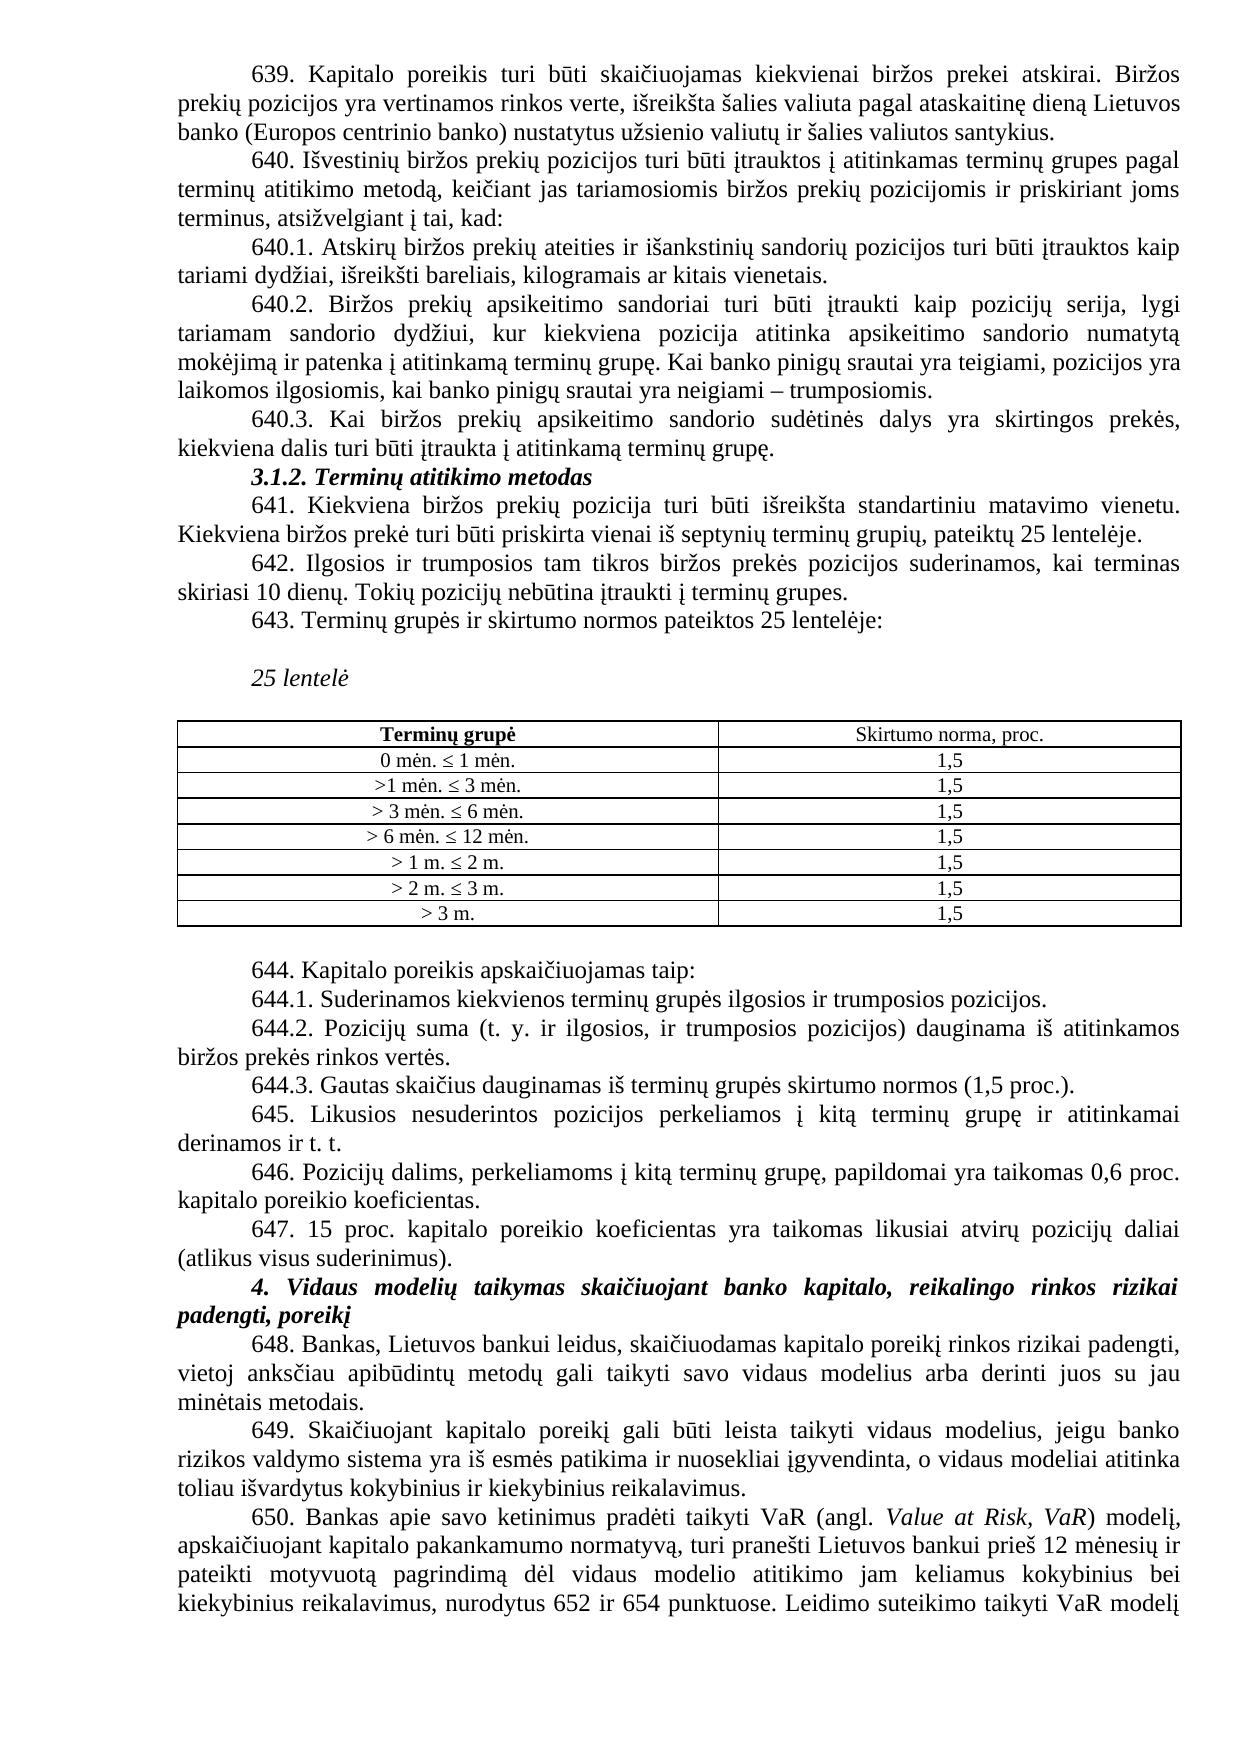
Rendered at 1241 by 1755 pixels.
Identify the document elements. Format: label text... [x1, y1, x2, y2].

text 644.1. Suderinamos kiekvienos terminų grupės ilgosios ir trumposios pozicijos. [177, 984, 1181, 1013]
text 640.3. Kai biržos prekių apsikeitimo sandorio sudėtinės dalys yra skirtingos prekės, kiekviena dalis turi būti įtraukta į atitinkamą terminų grupę. [177, 404, 1181, 462]
text 641. Kiekviena biržos prekių pozicija turi būti išreikšta standartiniu matavimo vienetu. Kiekviena biržos prekė turi būti priskirta vienai iš septynių terminų grupių, pateiktų 25 lentelėje. [177, 490, 1181, 548]
text 639. Kapitalo poreikis turi būti skaičiuojamas kiekvienai biržos prekei atskirai. Biržos prekių pozicijos yra vertinamos rinkos verte, išreikšta šalies valiuta pagal ataskaitinę dieną Lietuvos banko (Europos centrinio banko) nustatytus užsienio valiutų ir šalies valiutos santykius. [177, 59, 1181, 145]
text 640.1. Atskirų biržos prekių ateities ir išankstinių sandorių pozicijos turi būti įtrauktos kaip tariami dydžiai, išreikšti bareliais, kilogramais ar kitais vienetais. [177, 232, 1181, 289]
text 644. Kapitalo poreikis apskaičiuojamas taip: [177, 956, 1181, 984]
text 3.1.2. Terminų atitikimo metodas [177, 462, 1181, 490]
text 649. Skaičiuojant kapitalo poreikį gali būti leista taikyti vidaus modelius, jeigu banko rizikos valdymo sistema yra iš esmės patikima ir nuosekliai įgyvendinta, o vidaus modeliai atitinka toliau išvardytus kokybinius ir kiekybinius reikalavimus. [177, 1416, 1181, 1502]
text 647. 15 proc. kapitalo poreikio koeficientas yra taikomas likusiai atvirų pozicijų daliai (atlikus visus suderinimus). [177, 1214, 1181, 1272]
text 644.3. Gautas skaičius dauginamas iš terminų grupės skirtumo normos (1,5 proc.). [177, 1071, 1181, 1099]
text 4. Vidaus modelių taikymas skaičiuojant banko kapitalo, reikalingo rinkos rizikai padengti, poreikį [177, 1272, 1181, 1329]
text 640.2. Biržos prekių apsikeitimo sandoriai turi būti įtraukti kaip pozicijų serija, lygi tariamam sandorio dydžiui, kur kiekviena pozicija atitinka apsikeitimo sandorio numatytą mokėjimą ir patenka į atitinkamą terminų grupę. Kai banko pinigų srautai yra teigiami, pozicijos yra laikomos ilgosiomis, kai banko pinigų srautai yra neigiami – trumposiomis. [177, 289, 1181, 404]
text 642. Ilgosios ir trumposios tam tikros biržos prekės pozicijos suderinamos, kai terminas skiriasi 10 dienų. Tokių pozicijų nebūtina įtraukti į terminų grupes. [177, 548, 1181, 605]
text 646. Pozicijų dalims, perkeliamoms į kitą terminų grupę, papildomai yra taikomas 0,6 proc. kapitalo poreikio koeficientas. [177, 1157, 1181, 1214]
text 25 lentelė [177, 663, 1181, 692]
text 650. Bankas apie savo ketinimus pradėti taikyti VaR (angl. Value at Risk, VaR) modelį, apskaičiuojant kapitalo pakankamumo normatyvą, turi pranešti Lietuvos bankui prieš 12 mėnesių ir pateikti motyvuotą pagrindimą dėl vidaus modelio atitikimo jam keliamus kokybinius bei kiekybinius reikalavimus, nurodytus 652 ir 654 punktuose. Leidimo suteikimo taikyti VaR modelį [177, 1502, 1181, 1617]
text 644.2. Pozicijų suma (t. y. ir ilgosios, ir trumposios pozicijos) dauginama iš atitinkamos biržos prekės rinkos vertės. [177, 1013, 1181, 1071]
text 643. Terminų grupės ir skirtumo normos pateiktos 25 lentelėje: [177, 605, 1181, 634]
text 648. Bankas, Lietuvos bankui leidus, skaičiuodamas kapitalo poreikį rinkos rizikai padengti, vietoj anksčiau apibūdintų metodų gali taikyti savo vidaus modelius arba derinti juos su jau minėtais metodais. [177, 1329, 1181, 1416]
text 645. Likusios nesuderintos pozicijos perkeliamos į kitą terminų grupę ir atitinkamai derinamos ir t. t. [177, 1099, 1181, 1157]
text 640. Išvestinių biržos prekių pozicijos turi būti įtrauktos į atitinkamas terminų grupes pagal terminų atitikimo metodą, keičiant jas tariamosiomis biržos prekių pozicijomis ir priskiriant joms terminus, atsižvelgiant į tai, kad: [177, 145, 1181, 232]
